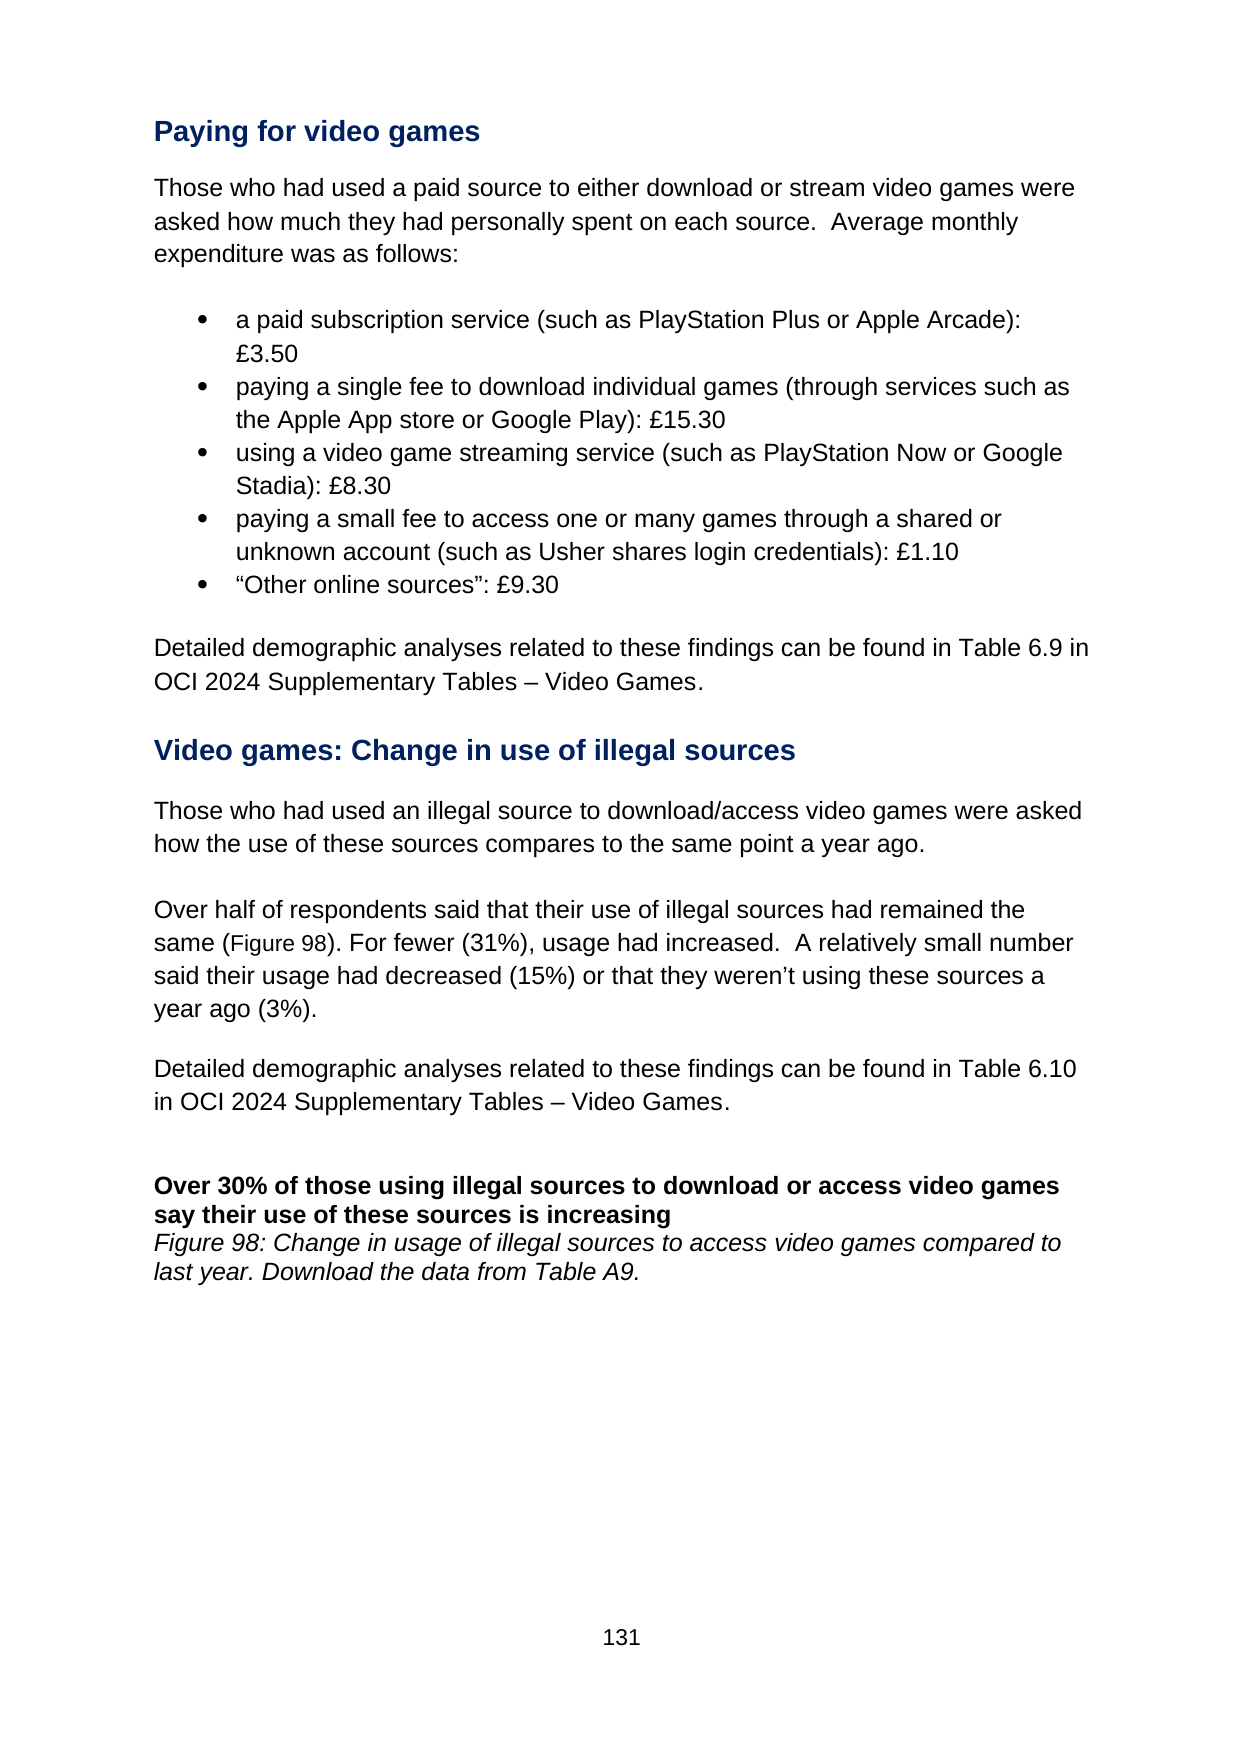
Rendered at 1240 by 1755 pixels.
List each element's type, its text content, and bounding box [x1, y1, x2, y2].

text Detailed demographic analyses related to these findings can be found in Table 6.10 in OCI 2024 Supplementary Tables – Video Games. [153, 1054, 1101, 1116]
list using a video game streaming service (such as PlayStation Now or Google Stadia): £8.30 [198, 438, 1089, 500]
subtitle Over 30% of those using illegal sources to download or access video games say their use of these sources is increasing [153, 1171, 1089, 1228]
text Those who had used an illegal source to download/access video games were asked how the use of these sources compares to the same point a year ago. [153, 796, 1089, 858]
list “Other online sources”: £9.30 [198, 570, 1089, 599]
text Figure 98: Change in usage of illegal sources to access video games compared to last year. Download the data from Table A9. [153, 1228, 1089, 1286]
subtitle Video games: Change in use of illegal sources [153, 732, 1089, 766]
text Over half of respondents said that their use of illegal sources had remained the same (Figure 98). For fewer (31%), usage had increased. A relatively small number said their usage had decreased (15%) or that they weren’t using these sources a year ago (3%). [153, 895, 1089, 1023]
text Those who had used a paid source to either download or stream video games were asked how much they had personally spent on each source. Average monthly expenditure was as follows: [153, 173, 1089, 268]
list a paid subscription service (such as PlayStation Plus or Apple Arcade): £3.50 [198, 306, 1089, 367]
text Detailed demographic analyses related to these findings can be found in Table 6.9 in OCI 2024 Supplementary Tables – Video Games. [153, 633, 1101, 695]
subtitle Paying for video games [153, 113, 1089, 147]
list paying a small fee to access one or many games through a shared or unknown account (such as Usher shares login credentials): £1.10 [198, 504, 1089, 566]
list paying a single fee to download individual games (through services such as the Apple App store or Google Play): £15.30 [198, 372, 1089, 433]
